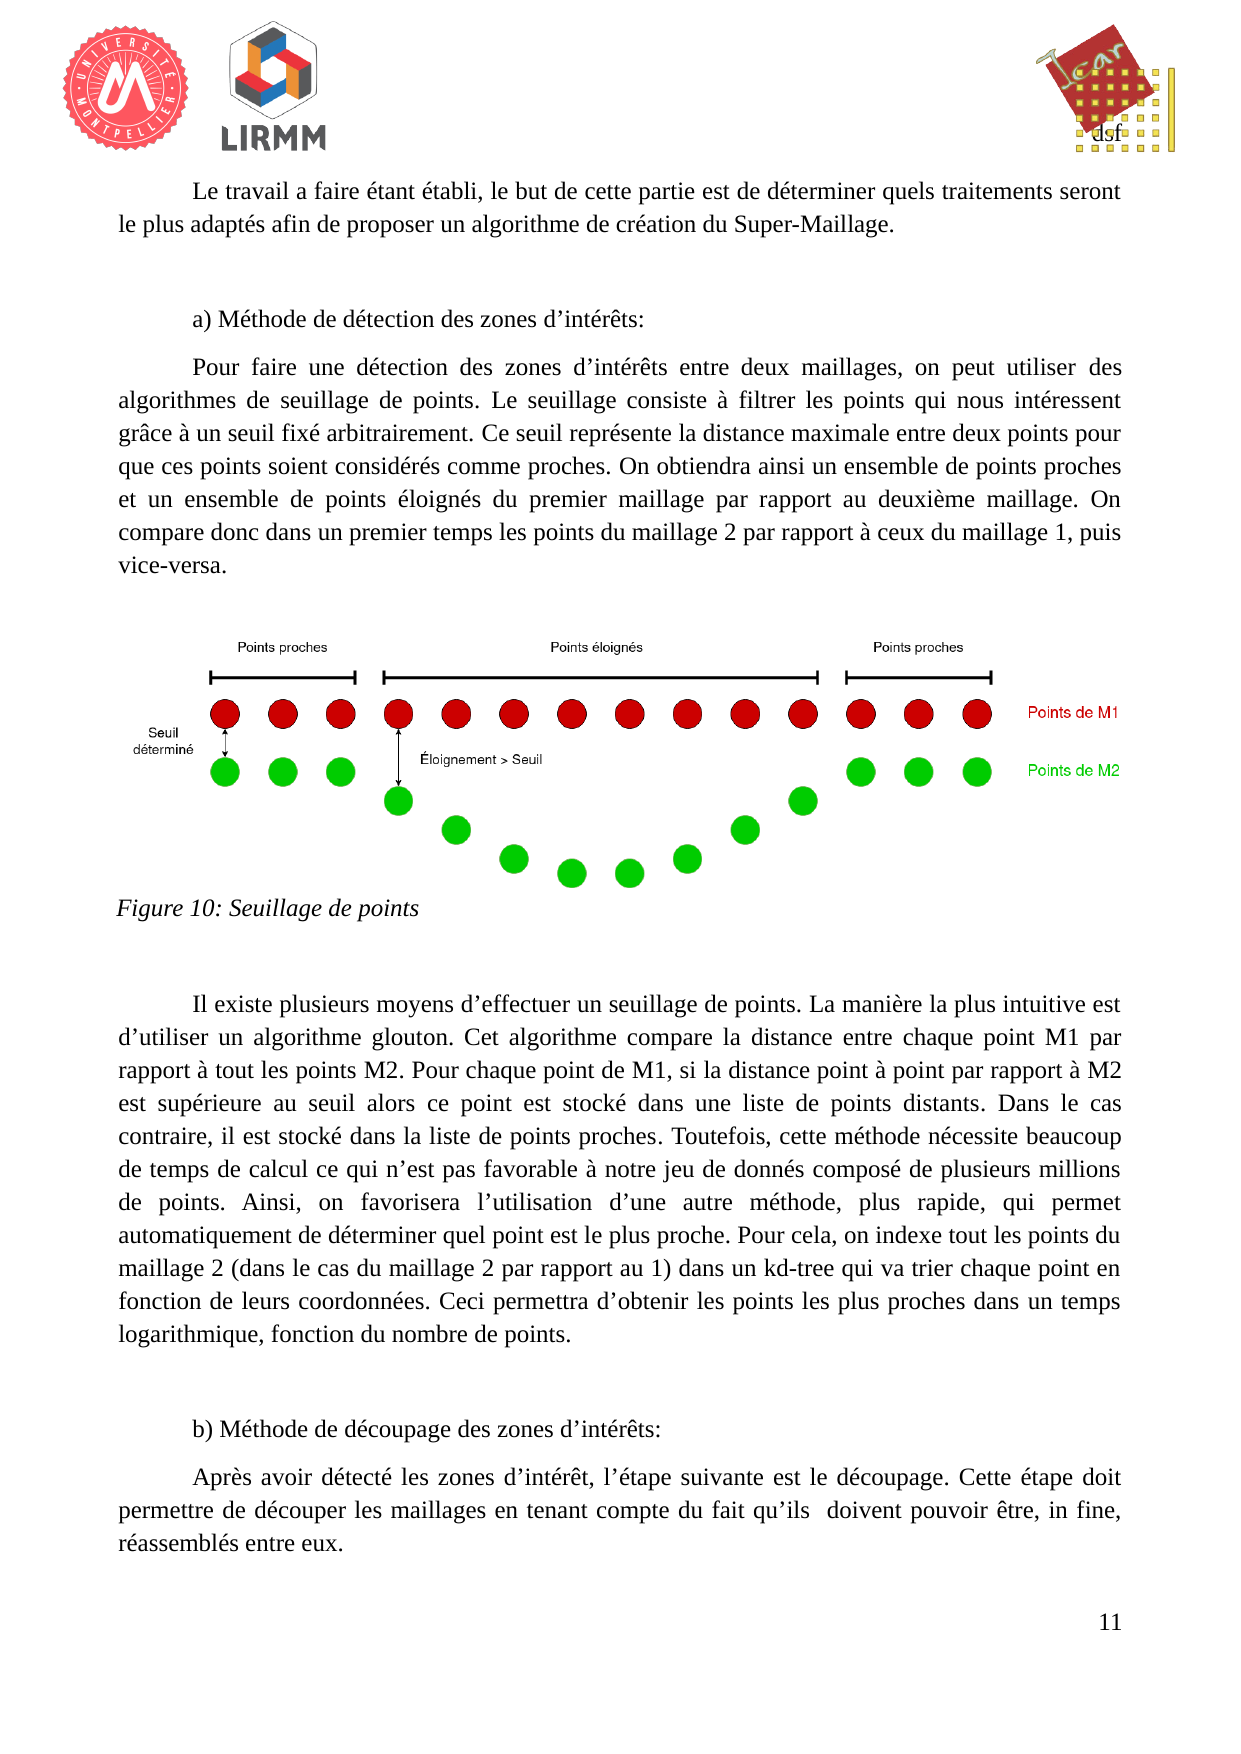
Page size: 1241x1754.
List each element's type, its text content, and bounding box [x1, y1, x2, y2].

picture [116, 641, 1121, 888]
picture [203, 16, 343, 155]
text Figure 10: Seuillage de points [116, 888, 1121, 922]
text a) Méthode de détection des zones d’intérêts: [118, 304, 1122, 333]
picture [1025, 6, 1177, 154]
text Le travail a faire étant établi, le but de cette partie est de déterminer quels traitements seront le plus adaptés afin de proposer un algorithme de création du Super-Maillage. [118, 176, 1122, 238]
text Après avoir détecté les zones d’intérêt, l’étape suivante est le découpage. Cette étape doit permettre de découper les maillages en tenant compte du fait qu’ils doivent pouvoir être, in fine, réassemblés entre eux. [118, 1462, 1122, 1557]
text b) Méthode de découpage des zones d’intérêts: [118, 1414, 1122, 1443]
text Il existe plusieurs moyens d’effectuer un seuillage de points. La manière la plus intuitive est d’utiliser un algorithme glouton. Cet algorithme compare la distance entre chaque point M1 par rapport à tout les points M2. Pour chaque point de M1, si la distance point à point par rapport à M2 est supérieure au seuil alors ce point est stocké dans une liste de points distants. Dans le cas contraire, il est stocké dans la liste de points proches. Toutefois, cette méthode nécessite beaucoup de temps de calcul ce qui n’est pas favorable à notre jeu de donnés composé de plusieurs millions de points. Ainsi, on favorisera l’utilisation d’une autre méthode, plus rapide, qui permet automatiquement de déterminer quel point est le plus proche. Pour cela, on indexe tout les points du maillage 2 (dans le cas du maillage 2 par rapport au 1) dans un kd-tree qui va trier chaque point en fonction de leurs coordonnées. Ceci permettra d’obtenir les points les plus proches dans un temps logarithmique, fonction du nombre de points. [118, 989, 1122, 1348]
text Pour faire une détection des zones d’intérêts entre deux maillages, on peut utiliser des algorithmes de seuillage de points. Le seuillage consiste à filtrer les points qui nous intéressent grâce à un seuil fixé arbitrairement. Ce seuil représente la distance maximale entre deux points pour que ces points soient considérés comme proches. On obtiendra ainsi un ensemble de points proches et un ensemble de points éloignés du premier maillage par rapport au deuxième maillage. On compare donc dans un premier temps les points du maillage 2 par rapport à ceux du maillage 1, puis vice-versa. [118, 352, 1122, 579]
picture [57, 13, 201, 156]
